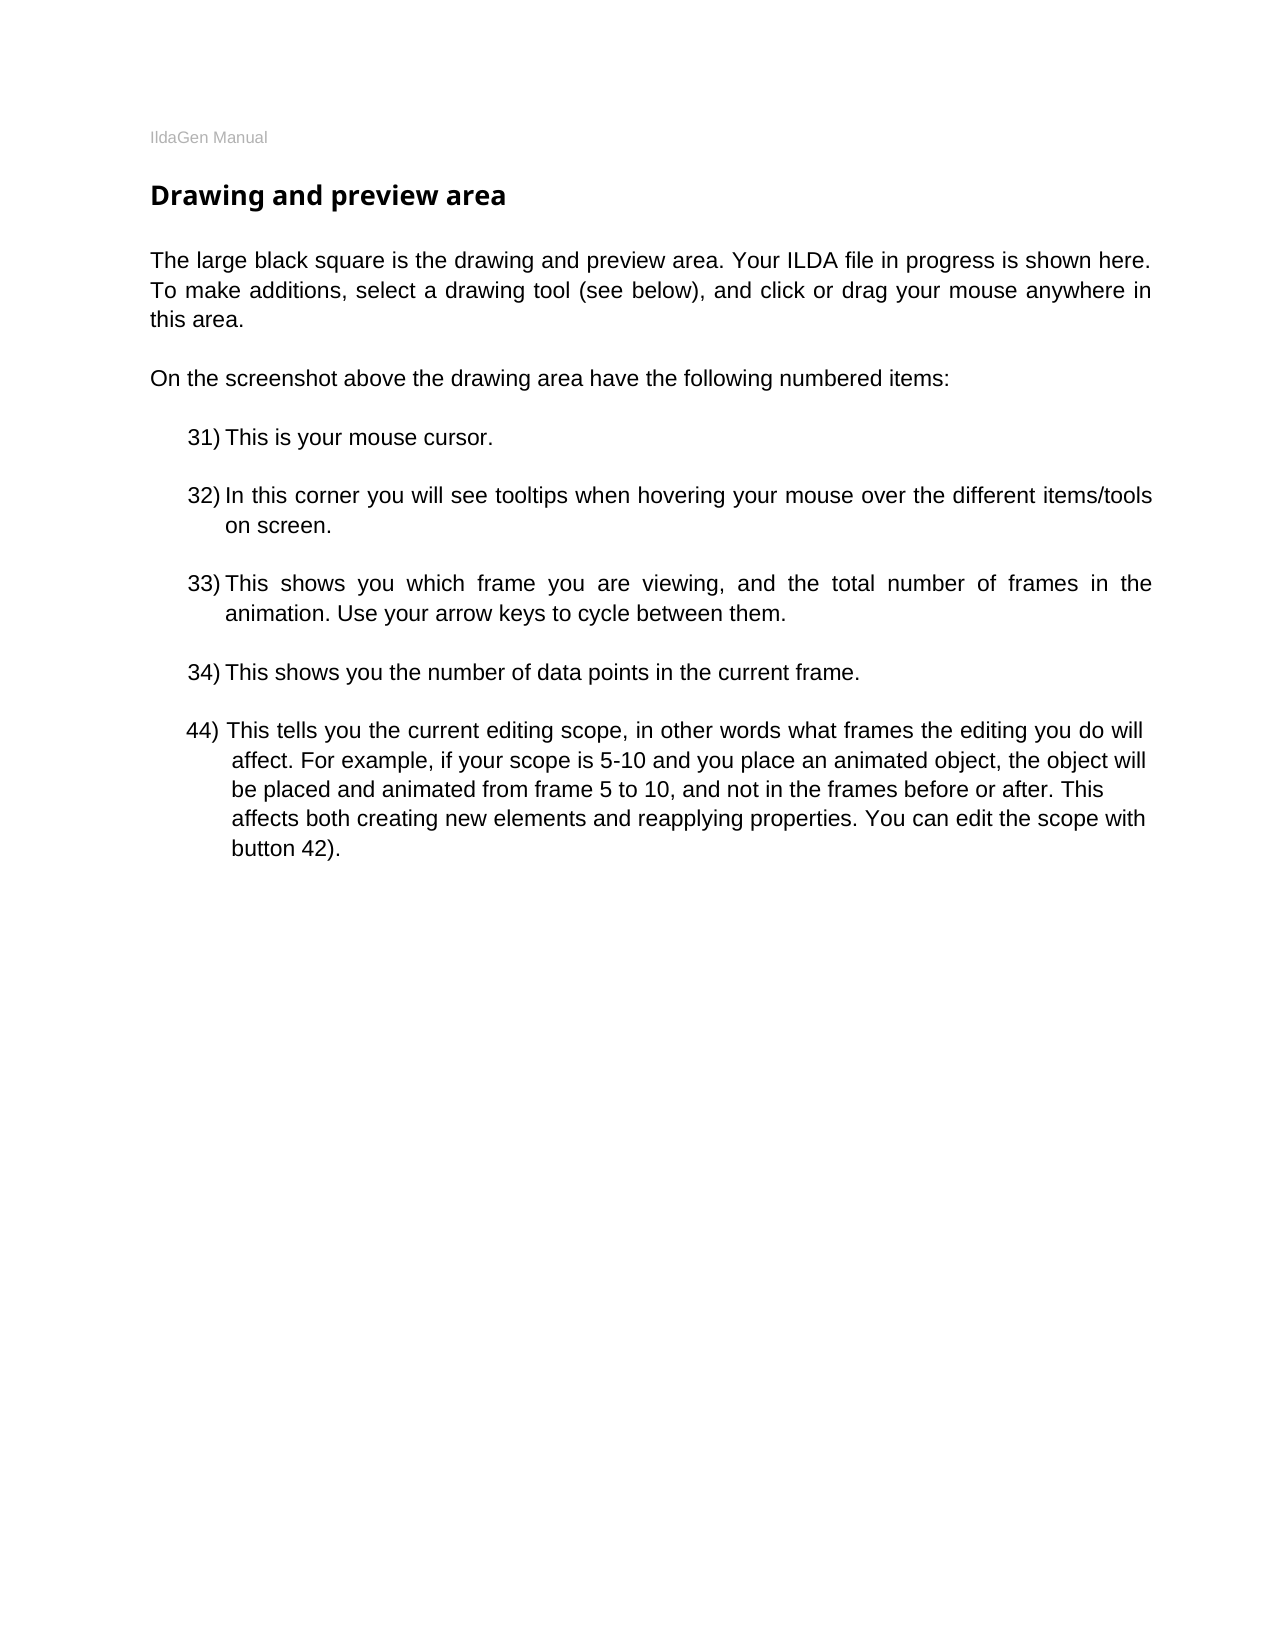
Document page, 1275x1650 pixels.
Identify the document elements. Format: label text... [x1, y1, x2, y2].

subtitle Drawing and preview area [150, 176, 1153, 213]
text 44) This tells you the current editing scope, in other words what frames the editing you do will affect. For example, if your scope is 5-10 and you place an animated object, the object will be placed and animated from frame 5 to 10, and not in the frames before or after. This affects both creating new elements and reapplying properties. You can edit the scope with button 42). [150, 718, 1153, 861]
text The large black square is the drawing and preview area. Your ILDA file in progress is shown here. To make additions, select a drawing tool (see below), and click or drag your mouse anywhere in this area. [150, 248, 1153, 332]
list This is your mouse cursor. [187, 424, 1153, 450]
list This shows you the number of data points in the current frame. [187, 659, 1153, 685]
text On the screenshot above the drawing area have the following numbered items: [150, 366, 1153, 391]
list In this corner you will see tooltips when hovering your mouse over the different items/tools on screen. [187, 483, 1153, 538]
list This shows you which frame you are viewing, and the total number of frames in the animation. Use your arrow keys to cycle between them. [187, 571, 1153, 626]
